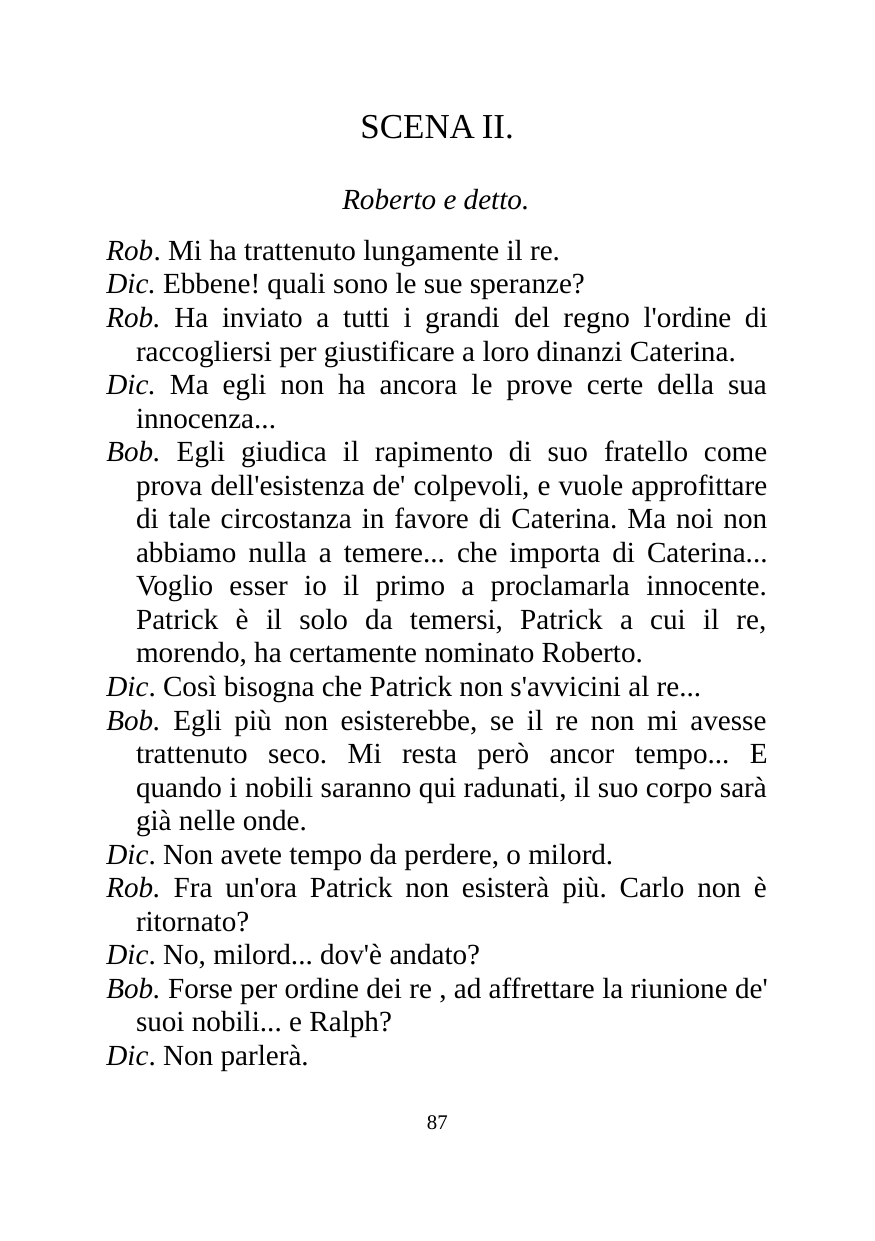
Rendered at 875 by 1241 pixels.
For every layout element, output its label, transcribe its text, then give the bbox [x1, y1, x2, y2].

text Dic. No, milord... dov'è andato? [106, 937, 768, 971]
text Rob. Ha inviato a tutti i grandi del regno l'ordine di raccogliersi per giustificare a loro dinanzi Caterina. [106, 300, 768, 367]
text Dic. Non avete tempo da perdere, o milord. [106, 837, 768, 870]
text Bob. Forse per ordine dei re , ad affrettare la riunione de' suoi nobili... e Ralph? [106, 971, 768, 1038]
text Rob. Mi ha trattenuto lungamente il re. [106, 233, 768, 267]
text Roberto e detto. [106, 182, 768, 215]
text Dic. Ebbene! quali sono le sue speranze? [106, 267, 768, 300]
subtitle SCENA II. [106, 106, 768, 146]
text Dic. Così bisogna che Patrick non s'avvicini al re... [106, 669, 768, 703]
text Dic. Non parlerà. [106, 1038, 768, 1072]
text Bob. Egli giudica il rapimento di suo fratello come prova dell'esistenza de' colpevoli, e vuole approfittare di tale circostanza in favore di Caterina. Ma noi non abbiamo nulla a temere... che importa di Caterina... Voglio esser io il primo a proclamarla innocente. Patrick è il solo da temersi, Patrick a cui il re, morendo, ha certamente nominato Roberto. [106, 434, 768, 669]
text Bob. Egli più non esisterebbe, se il re non mi avesse trattenuto seco. Mi resta però ancor tempo... E quando i nobili saranno qui radunati, il suo corpo sarà già nelle onde. [106, 703, 768, 837]
text Rob. Fra un'ora Patrick non esisterà più. Carlo non è ritornato? [106, 870, 768, 937]
text Dic. Ma egli non ha ancora le prove certe della sua innocenza... [106, 367, 768, 434]
